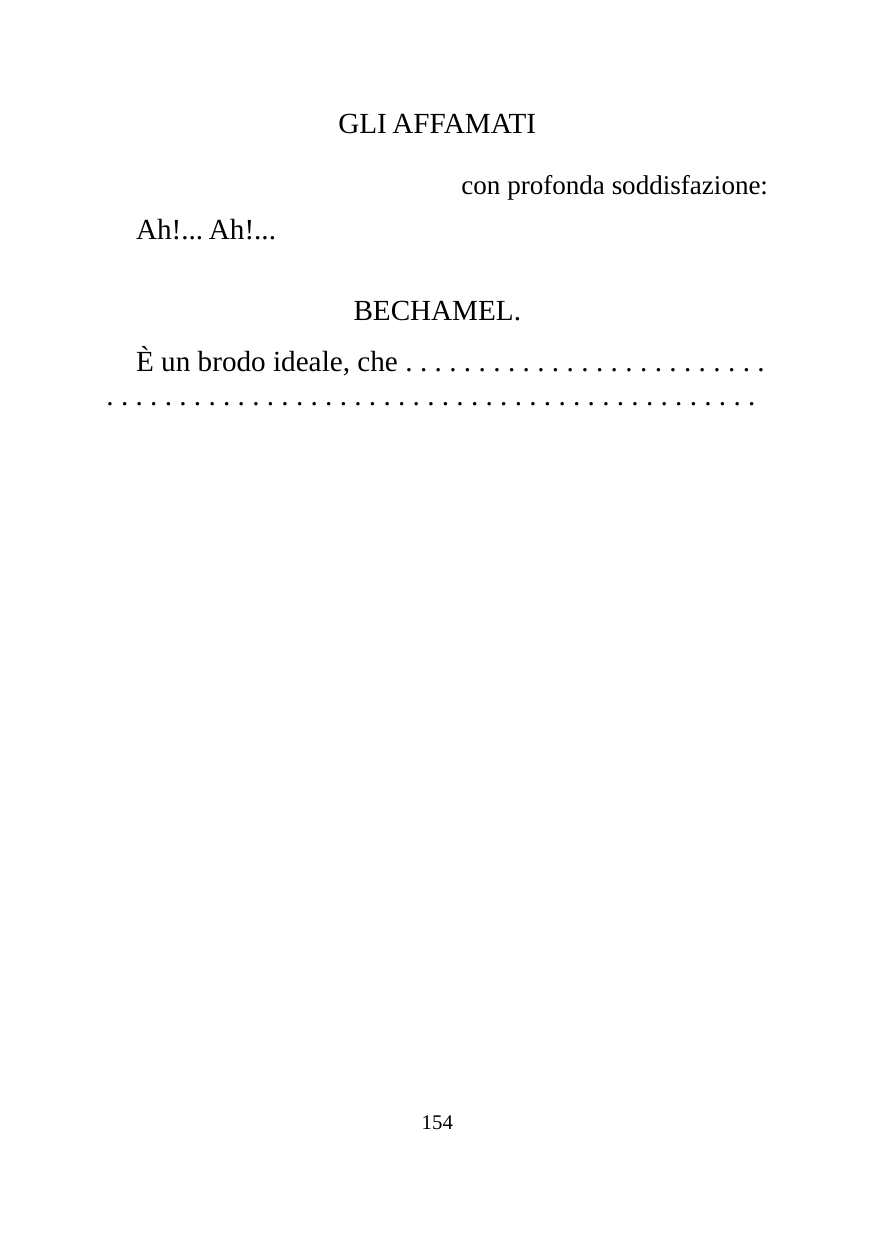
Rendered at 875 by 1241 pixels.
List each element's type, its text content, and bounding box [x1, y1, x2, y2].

text È un brodo ideale, che . . . . . . . . . . . . . . . . . . . . . . . . . . . . . . . . . . . . . . . . . . . . . . . . . . . . . . . . . . . . . . . . . . . . . . [106, 344, 768, 411]
text con profonda soddisfazione: [402, 169, 768, 200]
text GLI AFFAMATI [106, 106, 768, 140]
text Ah!... Ah!... [106, 212, 768, 246]
text BECHAMEL. [106, 293, 768, 327]
